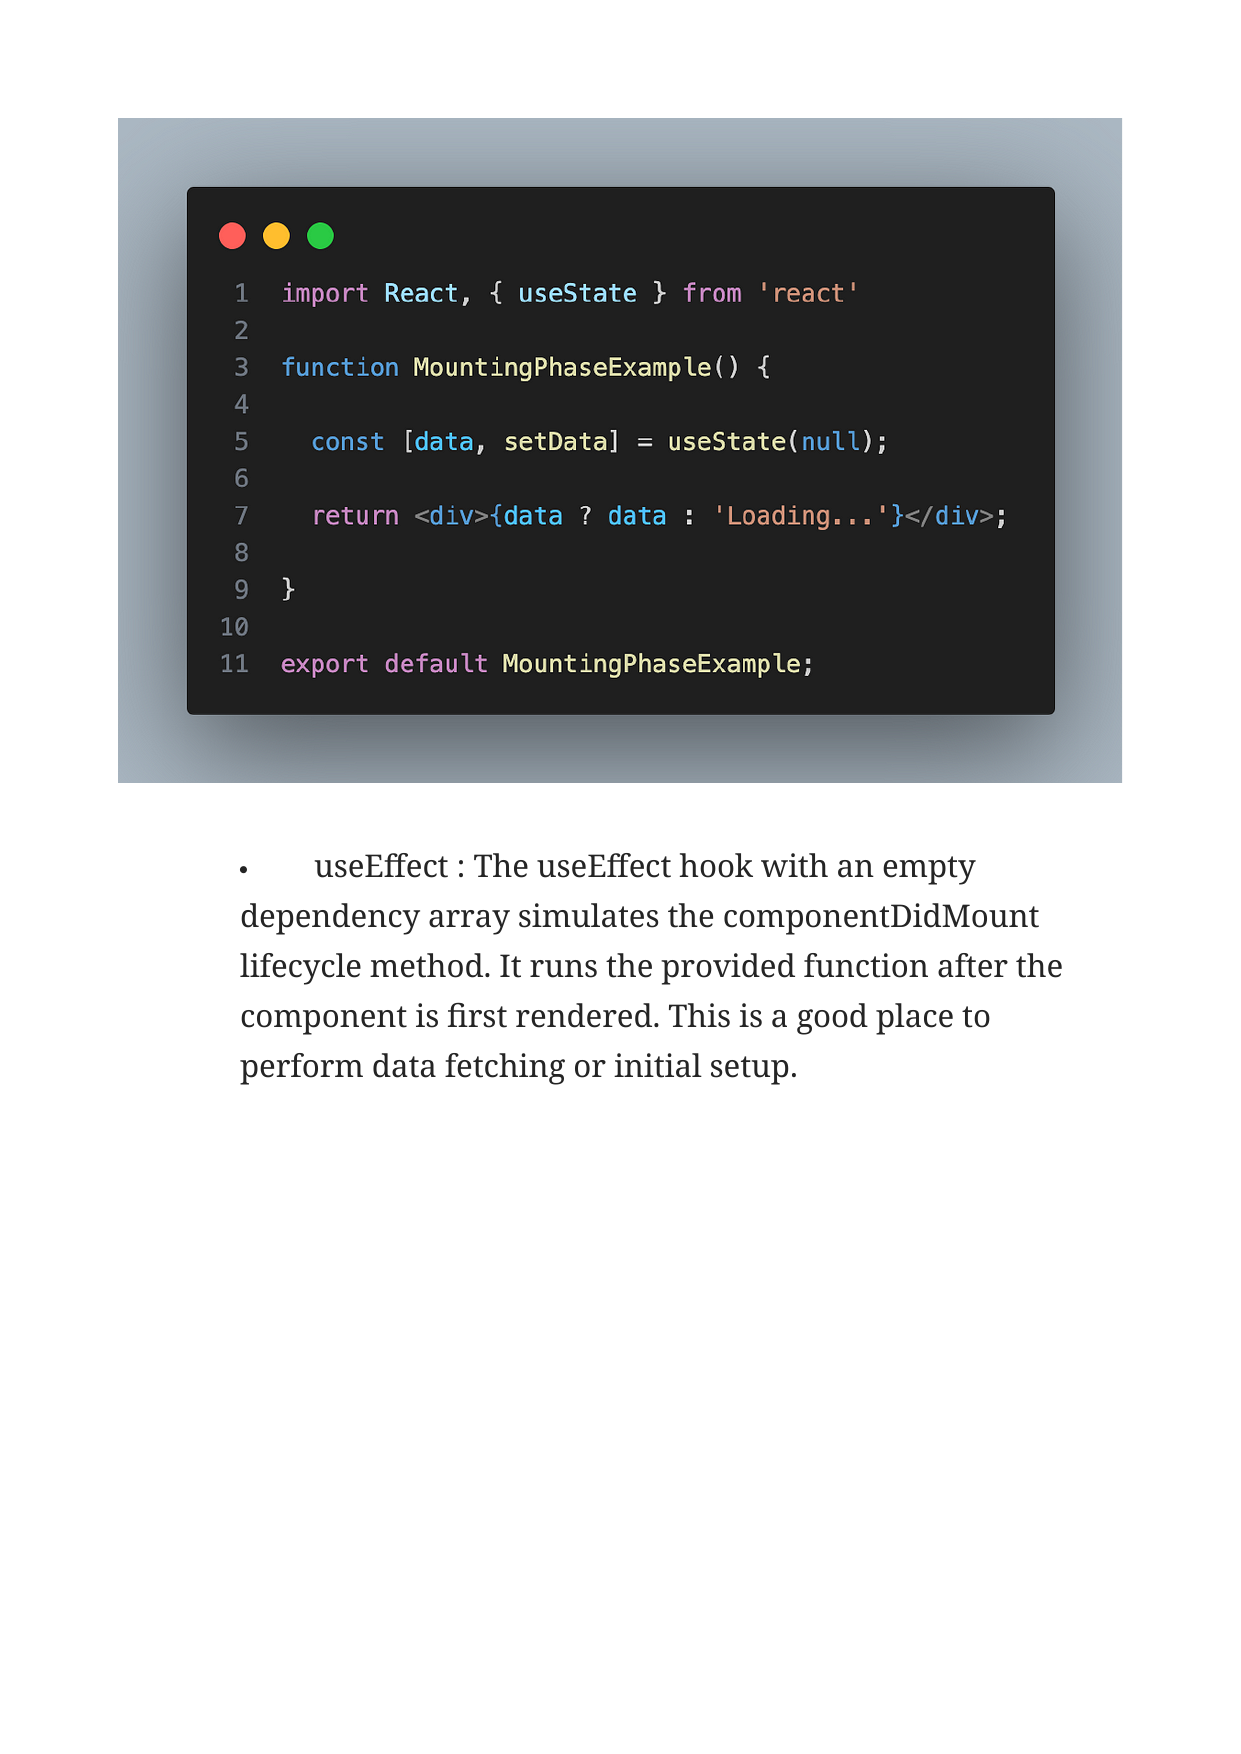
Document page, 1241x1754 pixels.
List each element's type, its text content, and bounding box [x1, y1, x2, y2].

list useEffect : The useEffect hook with an empty dependency array simulates the componentDidMount lifecycle method. It runs the provided function after the component is first rendered. This is a good place to perform data fetching or initial setup. [240, 836, 1122, 1086]
